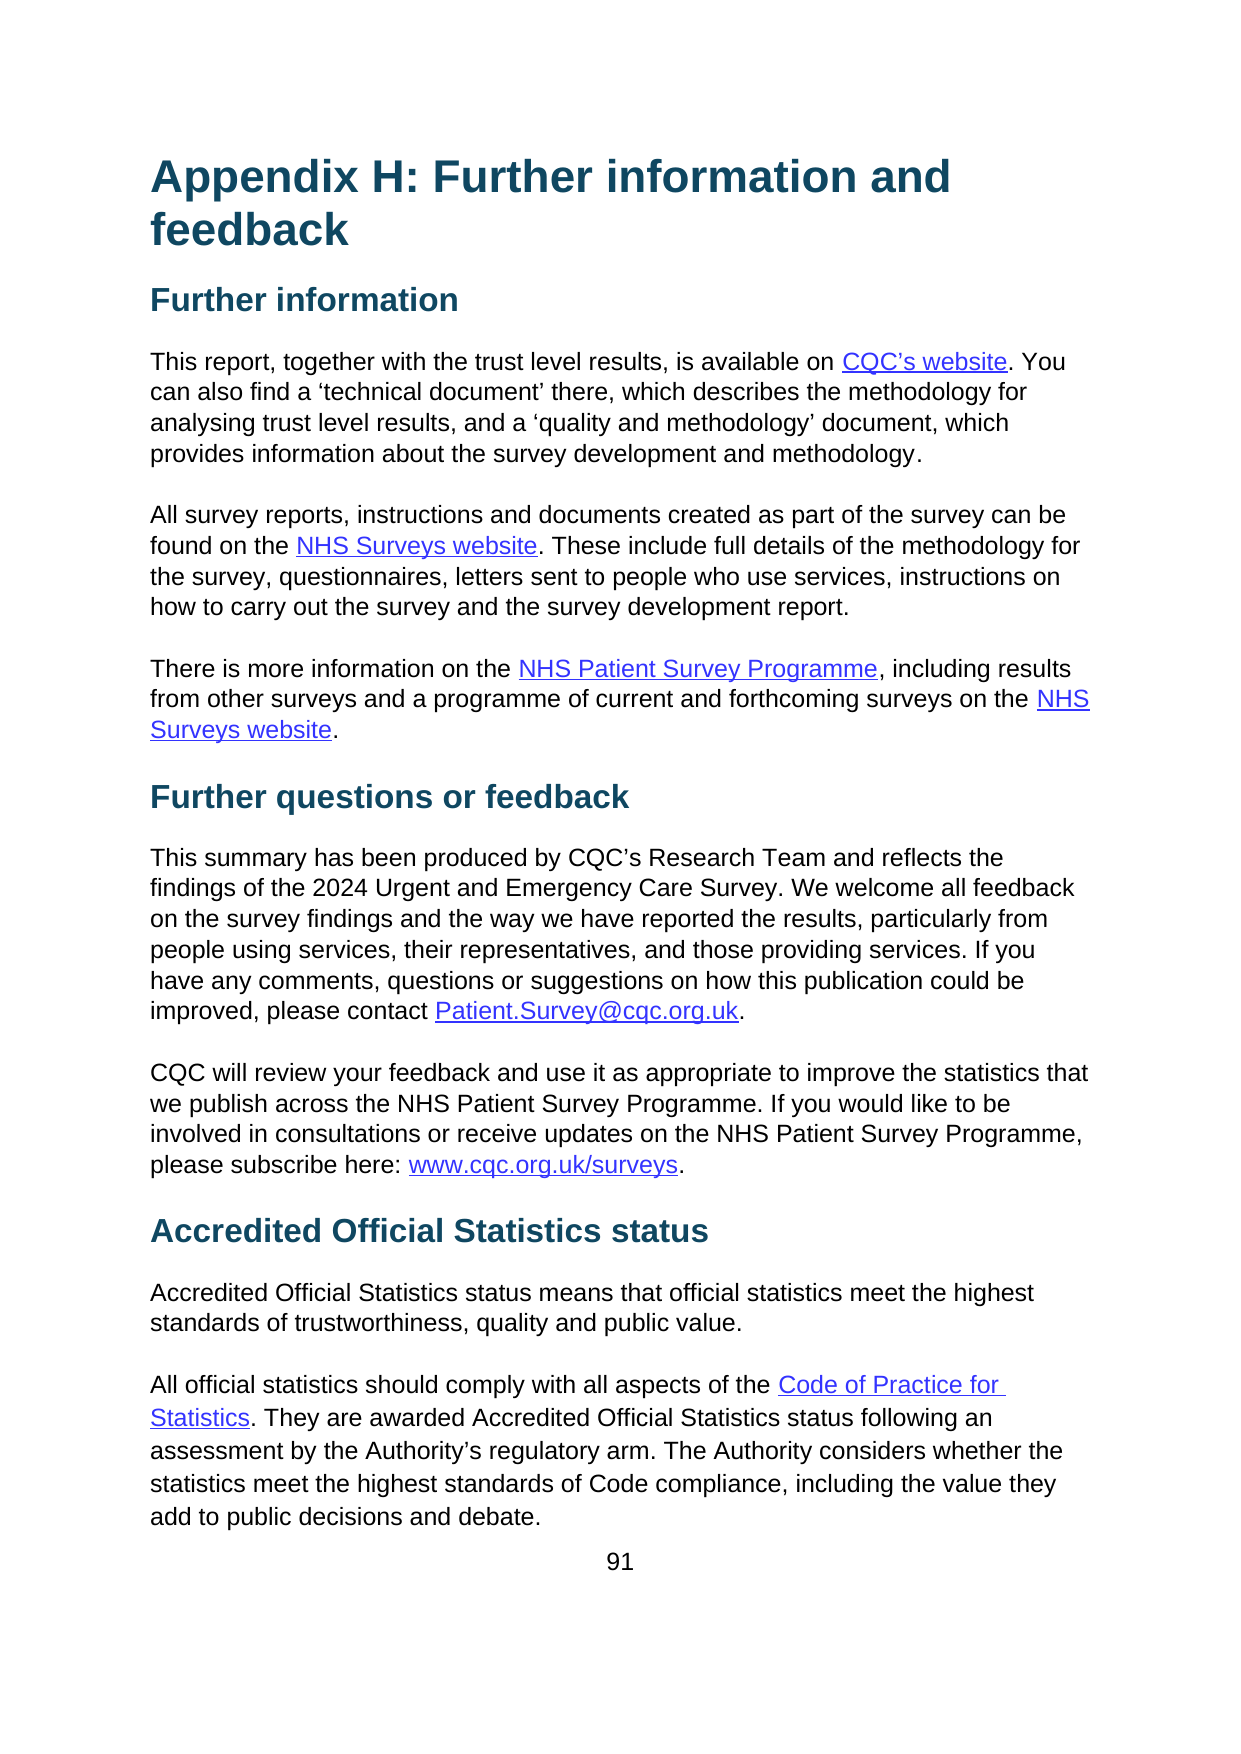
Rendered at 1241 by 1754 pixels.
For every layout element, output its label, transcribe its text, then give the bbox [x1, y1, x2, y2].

text All official statistics should comply with all aspects of the Code of Practice for Statistics. They are awarded Accredited Official Statistics status following an assessment by the Authority’s regulatory arm. The Authority considers whether the statistics meet the highest standards of Code compliance, including the value they add to public decisions and debate. [150, 1370, 1090, 1531]
text CQC will review your feedback and use it as appropriate to improve the statistics that we publish across the NHS Patient Survey Programme. If you would like to be involved in consultations or receive updates on the NHS Patient Survey Programme, please subscribe here: www.cqc.org.uk/surveys. [150, 1058, 1090, 1179]
subtitle Further information [150, 280, 1090, 319]
text All survey reports, instructions and documents created as part of the survey can be found on the NHS Surveys website. These include full details of the methodology for the survey, questionnaires, letters sent to people who use services, instructions on how to carry out the survey and the survey development report. [150, 500, 1090, 621]
subtitle Further questions or feedback [150, 777, 1090, 815]
text There is more information on the NHS Patient Survey Programme, including results from other surveys and a programme of current and forthcoming surveys on the NHS Surveys website. [150, 654, 1090, 744]
text Accredited Official Statistics status means that official statistics meet the highest standards of trustworthiness, quality and public value. [150, 1277, 1090, 1337]
subtitle Accredited Official Statistics status [150, 1211, 1090, 1250]
text This report, together with the trust level results, is available on CQC’s website. You can also find a ‘technical document’ there, which describes the methodology for analysing trust level results, and a ‘quality and methodology’ document, which provides information about the survey development and methodology. [150, 346, 1090, 467]
text This summary has been produced by CQC’s Research Team and reflects the findings of the 2024 Urgent and Emergency Care Survey. We welcome all feedback on the survey findings and the way we have reported the results, particularly from people using services, their representatives, and those providing services. If you have any comments, questions or suggestions on how this publication could be improved, please contact Patient.Survey@cqc.org.uk. [150, 843, 1090, 1025]
subtitle Appendix H: Further information and feedback [150, 150, 1090, 255]
